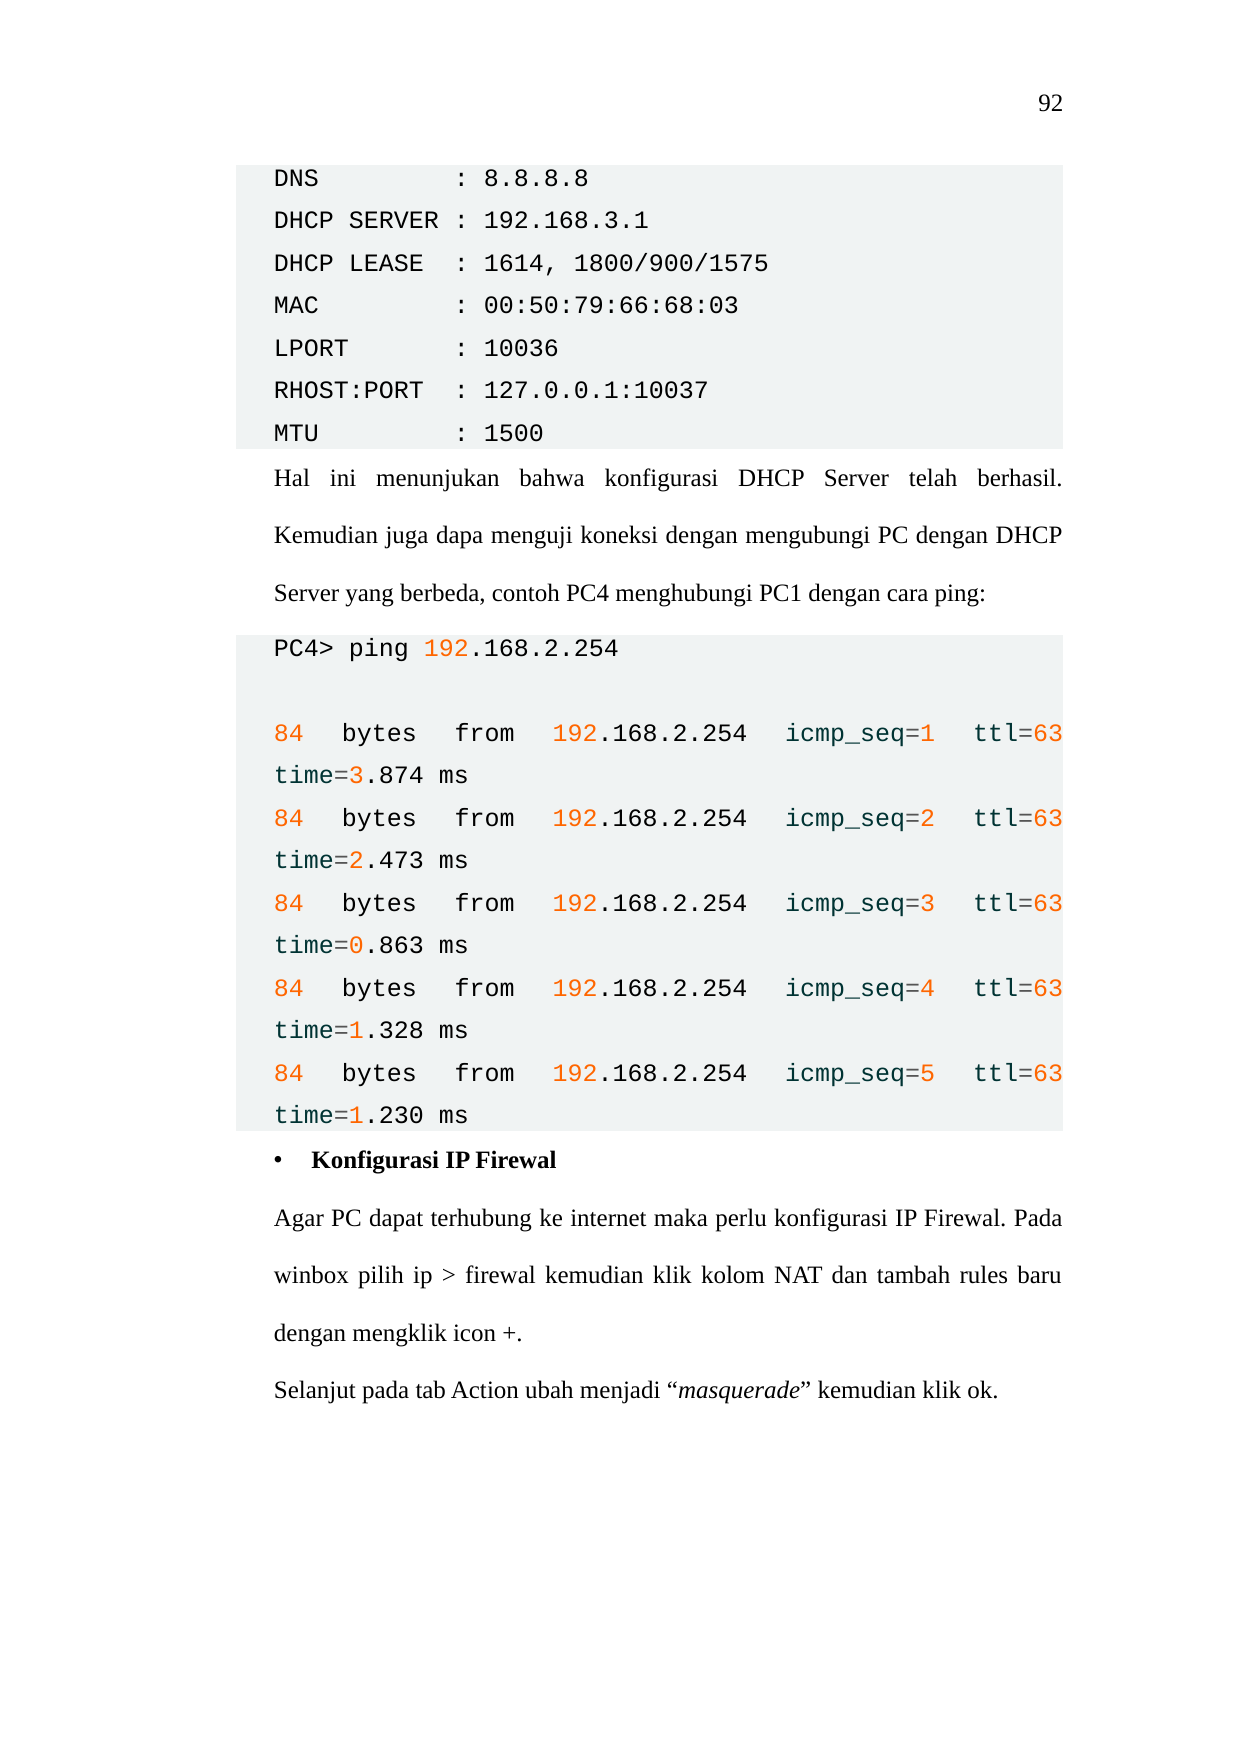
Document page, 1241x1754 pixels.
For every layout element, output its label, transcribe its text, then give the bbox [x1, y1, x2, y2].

list DHCP SERVER : 192.168.3.1 [236, 208, 1063, 236]
list 84 bytes from 192.168.2.254 icmp_seq=5 ttl=63 time=1.230 ms [236, 1060, 1063, 1131]
list Hal ini menunjukan bahwa konfigurasi DHCP Server telah berhasil. Kemudian juga dapa menguji koneksi dengan mengubungi PC dengan DHCP Server yang berbeda, contoh PC4 menghubungi PC1 dengan cara ping: [236, 463, 1063, 607]
list MAC : 00:50:79:66:68:03 [236, 293, 1063, 321]
list Konfigurasi IP Firewal [274, 1145, 1063, 1174]
list 84 bytes from 192.168.2.254 icmp_seq=3 ttl=63 time=0.863 ms [236, 890, 1063, 961]
list Agar PC dapat terhubung ke internet maka perlu konfigurasi IP Firewal. Pada winbox pilih ip > firewal kemudian klik kolom NAT dan tambah rules baru dengan mengklik icon +. [236, 1203, 1063, 1347]
list 84 bytes from 192.168.2.254 icmp_seq=2 ttl=63 time=2.473 ms [236, 805, 1063, 876]
list 84 bytes from 192.168.2.254 icmp_seq=1 ttl=63 time=3.874 ms [236, 720, 1063, 791]
list DNS : 8.8.8.8 [236, 165, 1063, 194]
list LPORT : 10036 [236, 335, 1063, 364]
list MTU : 1500 [236, 420, 1063, 449]
list RHOST:PORT : 127.0.0.1:10037 [236, 378, 1063, 406]
list DHCP LEASE : 1614, 1800/900/1575 [236, 250, 1063, 279]
list Selanjut pada tab Action ubah menjadi “masquerade” kemudian klik ok. [236, 1375, 1063, 1404]
list 84 bytes from 192.168.2.254 icmp_seq=4 ttl=63 time=1.328 ms [236, 975, 1063, 1046]
list PC4> ping 192.168.2.254 [236, 635, 1063, 664]
